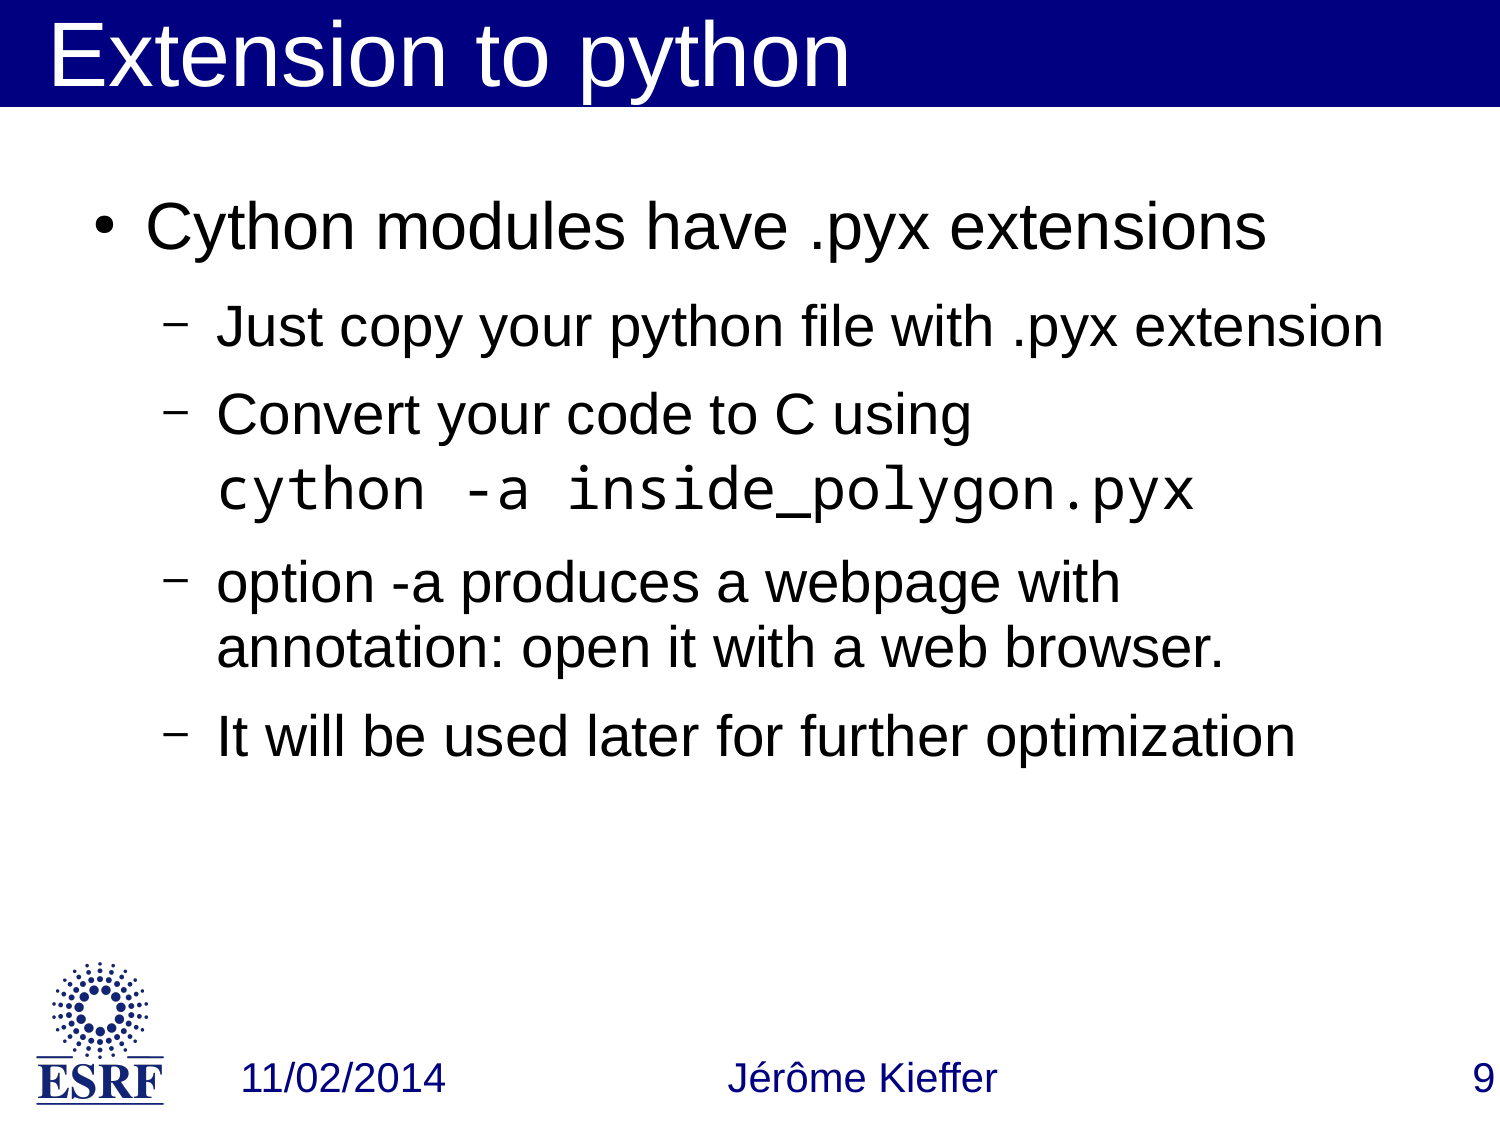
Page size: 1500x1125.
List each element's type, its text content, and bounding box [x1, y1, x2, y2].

picture [29, 956, 171, 1111]
list Cython modules have .pyx extensions Just copy your python file with .pyx extension Convert your code to C using cython -a inside_polygon.pyx option -a produces a webpage with annotation: open it with a web browser. It will be used later for further optimization [75, 188, 1395, 957]
title Extension to python [47, 3, 1500, 107]
